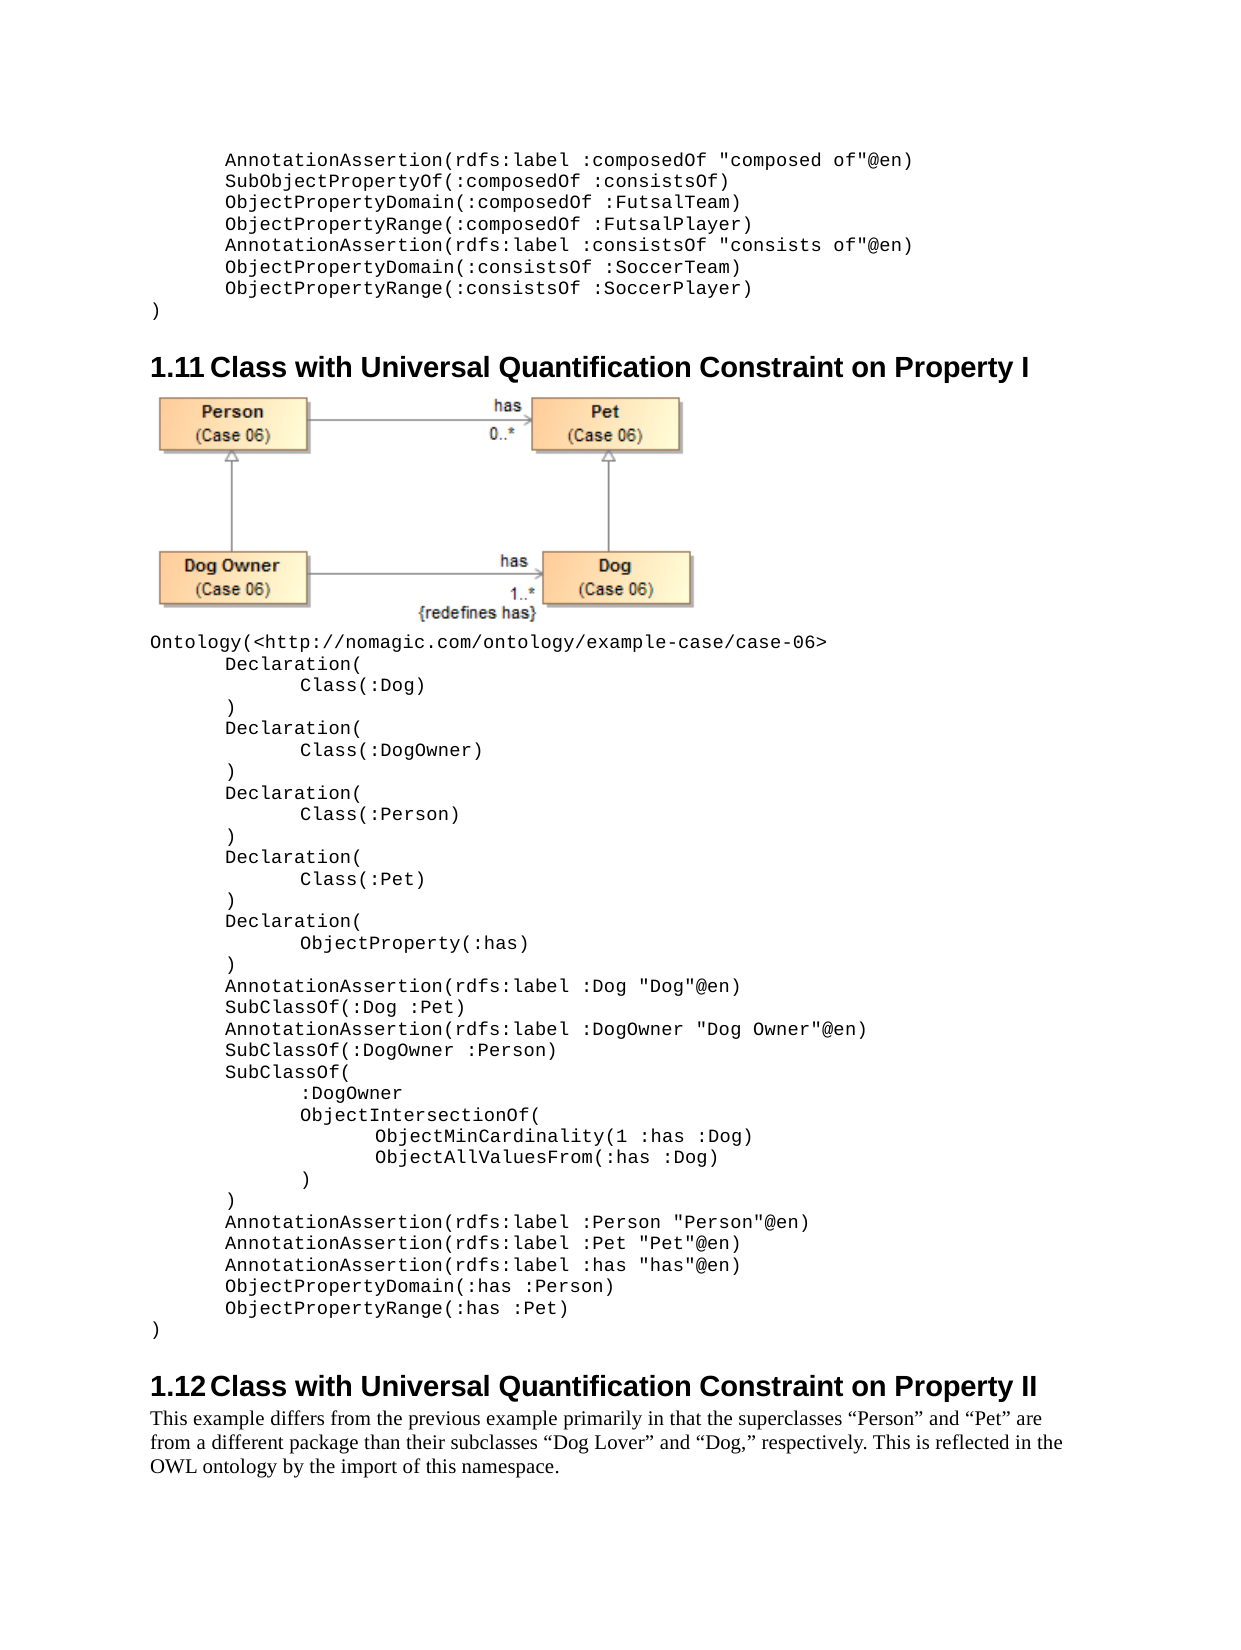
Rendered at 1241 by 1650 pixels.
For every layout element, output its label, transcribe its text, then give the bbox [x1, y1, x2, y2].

text Declaration( [225, 783, 1090, 804]
text ObjectPropertyRange(:has :Pet) [225, 1298, 1090, 1319]
text AnnotationAssertion(rdfs:label :has "has"@en) [225, 1255, 1090, 1277]
text AnnotationAssertion(rdfs:label :consistsOf "consists of"@en) [225, 236, 1090, 257]
text ) [225, 955, 1090, 976]
text Class(:Person) [225, 804, 1090, 826]
text ObjectMinCardinality(1 :has :Dog) [300, 1126, 1090, 1148]
text ObjectPropertyRange(:consistsOf :SoccerPlayer) [225, 279, 1090, 300]
text This example differs from the previous example primarily in that the superclasses “Person” and “Pet” are from a different package than their subclasses “Dog Lover” and “Dog,” respectively. This is reflected in the OWL ontology by the import of this namespace. [150, 1405, 1090, 1478]
text Declaration( [225, 719, 1090, 740]
text ) [150, 300, 1090, 322]
subtitle Class with Universal Quantification Constraint on Property I [150, 350, 1090, 383]
text ) [225, 762, 1090, 783]
text ObjectPropertyRange(:composedOf :FutsalPlayer) [225, 214, 1090, 236]
text ) [225, 890, 1090, 912]
text ) [225, 697, 1090, 719]
text ObjectPropertyDomain(:consistsOf :SoccerTeam) [225, 257, 1090, 279]
text ObjectIntersectionOf( [225, 1105, 1090, 1126]
text ) [225, 1191, 1090, 1212]
text ) [225, 826, 1090, 847]
text Declaration( [225, 847, 1090, 869]
text ObjectPropertyDomain(:composedOf :FutsalTeam) [225, 193, 1090, 214]
text SubClassOf( [225, 1062, 1090, 1083]
text Ontology(<http://nomagic.com/ontology/example-case/case-06> [150, 633, 1090, 654]
text ObjectAllValuesFrom(:has :Dog) [300, 1148, 1090, 1169]
text Declaration( [225, 654, 1090, 676]
text AnnotationAssertion(rdfs:label :composedOf "composed of"@en) [225, 150, 1090, 171]
text ObjectProperty(:has) [225, 933, 1090, 955]
text Declaration( [225, 912, 1090, 933]
text Class(:Dog) [225, 676, 1090, 697]
text ObjectPropertyDomain(:has :Person) [225, 1277, 1090, 1298]
subtitle Class with Universal Quantification Constraint on Property II [150, 1369, 1090, 1403]
text SubClassOf(:Dog :Pet) [225, 998, 1090, 1019]
picture [150, 386, 702, 633]
text :DogOwner [225, 1083, 1090, 1105]
text ) [150, 1319, 1090, 1341]
text SubClassOf(:DogOwner :Person) [225, 1041, 1090, 1062]
text AnnotationAssertion(rdfs:label :Dog "Dog"@en) [225, 976, 1090, 998]
text Class(:Pet) [225, 869, 1090, 890]
text AnnotationAssertion(rdfs:label :DogOwner "Dog Owner"@en) [225, 1019, 1090, 1041]
text Class(:DogOwner) [225, 740, 1090, 762]
text AnnotationAssertion(rdfs:label :Person "Person"@en) [225, 1212, 1090, 1234]
text ) [300, 1169, 1090, 1191]
text AnnotationAssertion(rdfs:label :Pet "Pet"@en) [225, 1234, 1090, 1255]
text SubObjectPropertyOf(:composedOf :consistsOf) [225, 171, 1090, 193]
